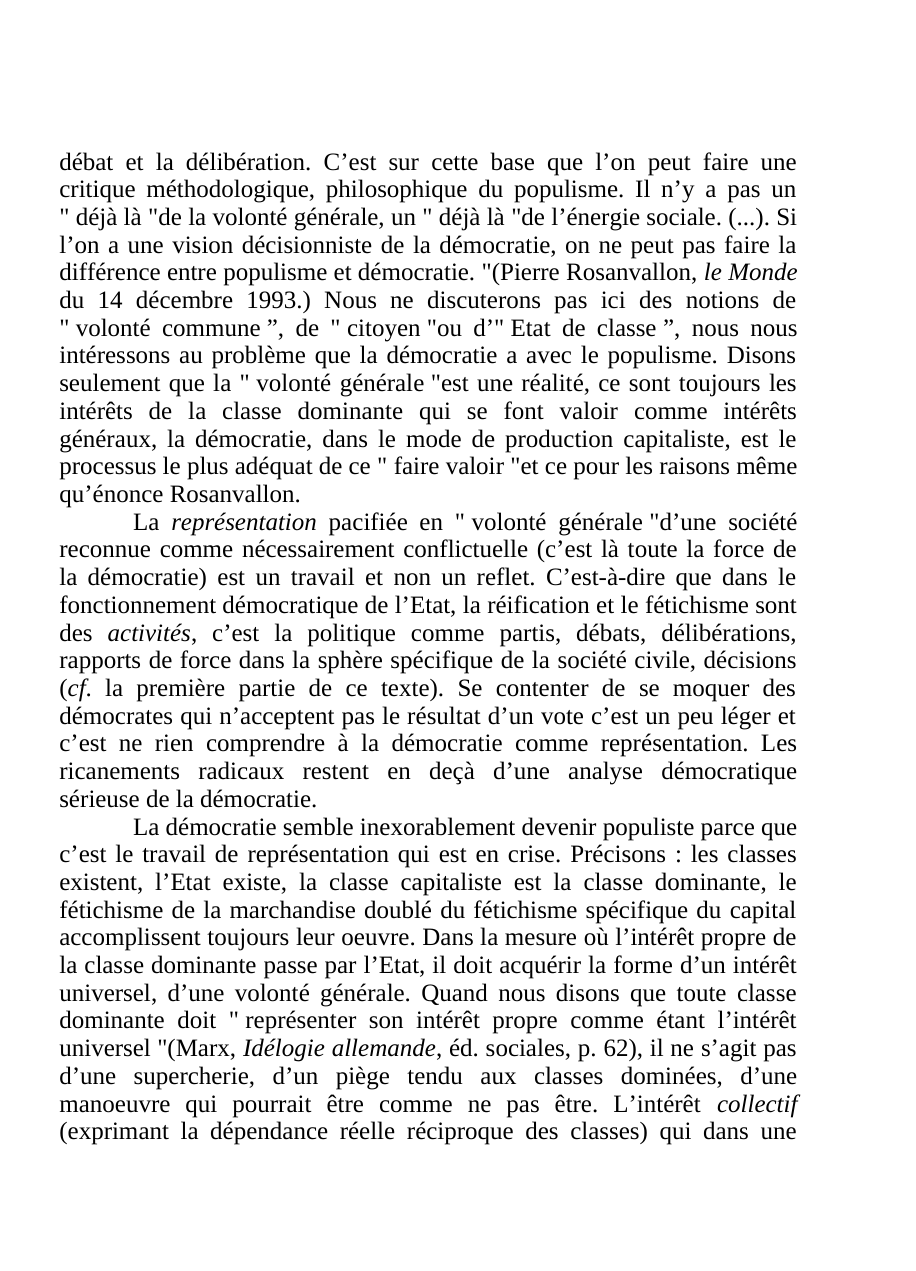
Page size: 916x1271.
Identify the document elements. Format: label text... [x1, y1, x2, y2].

text débat et la délibération. C’est sur cette base que l’on peut faire une critique méthodologique, philosophique du populisme. Il n’y a pas un " déjà là "de la volonté générale, un " déjà là "de l’énergie sociale. (...). Si l’on a une vision décisionniste de la démocratie, on ne peut pas faire la différence entre populisme et démocratie. "(Pierre Rosanvallon, le Monde du 14 décembre 1993.) Nous ne discuterons pas ici des notions de " volonté commune ”, de " citoyen "ou d’" Etat de classe ”, nous nous intéressons au problème que la démocratie a avec le populisme. Disons seulement que la " volonté générale "est une réalité, ce sont toujours les intérêts de la classe dominante qui se font valoir comme intérêts généraux, la démocratie, dans le mode de production capitaliste, est le processus le plus adéquat de ce " faire valoir "et ce pour les raisons même qu’énonce Rosanvallon. [59, 148, 797, 508]
text La représentation pacifiée en " volonté générale "d’une société reconnue comme nécessairement conflictuelle (c’est là toute la force de la démocratie) est un travail et non un reflet. C’est-à-dire que dans le fonctionnement démocratique de l’Etat, la réification et le fétichisme sont des activités, c’est la politique comme partis, débats, délibérations, rapports de force dans la sphère spécifique de la société civile, décisions (cf. la première partie de ce texte). Se contenter de se moquer des démocrates qui n’acceptent pas le résultat d’un vote c’est un peu léger et c’est ne rien comprendre à la démocratie comme représentation. Les ricanements radicaux restent en deçà d’une analyse démocratique sérieuse de la démocratie. [59, 508, 797, 813]
text La démocratie semble inexorablement devenir populiste parce que c’est le travail de représentation qui est en crise. Précisons : les classes existent, l’Etat existe, la classe capitaliste est la classe dominante, le fétichisme de la marchandise doublé du fétichisme spécifique du capital accomplissent toujours leur oeuvre. Dans la mesure où l’intérêt propre de la classe dominante passe par l’Etat, il doit acquérir la forme d’un intérêt universel, d’une volonté générale. Quand nous disons que toute classe dominante doit " représenter son intérêt propre comme étant l’intérêt universel "(Marx, Idélogie allemande, éd. sociales, p. 62), il ne s’agit pas d’une supercherie, d’un piège tendu aux classes dominées, d’une manoeuvre qui pourrait être comme ne pas être. L’intérêt collectif (exprimant la dépendance réelle réciproque des classes) qui dans une [59, 813, 797, 1145]
